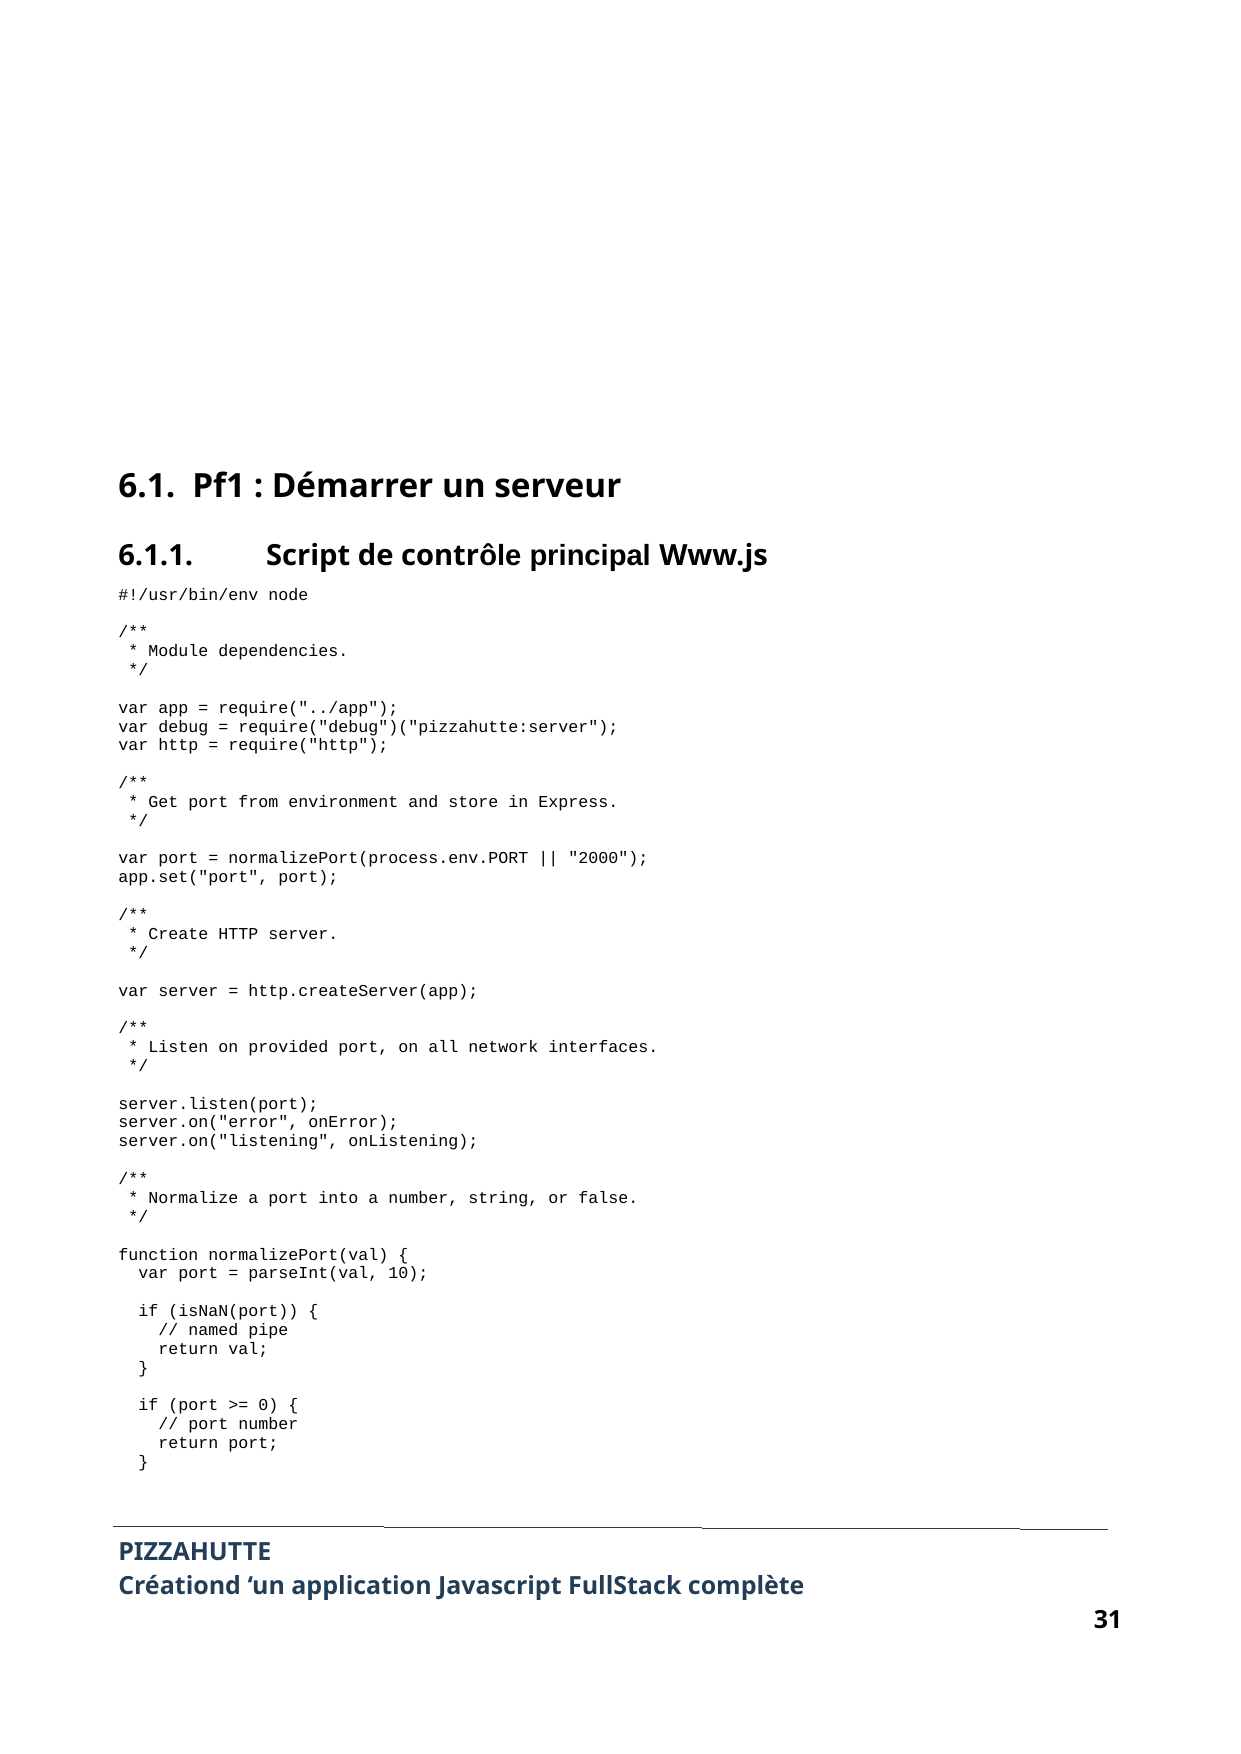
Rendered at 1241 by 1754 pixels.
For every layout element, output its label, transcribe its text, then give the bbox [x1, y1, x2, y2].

text server.on("listening", onListening); [118, 1133, 1122, 1152]
text var port = parseInt(val, 10); [118, 1265, 1122, 1284]
text /** [118, 1171, 1122, 1189]
text // port number [118, 1416, 1122, 1434]
text * Create HTTP server. [118, 926, 1122, 944]
text function normalizePort(val) { [118, 1246, 1122, 1265]
text */ [118, 1208, 1122, 1227]
text if (port >= 0) { [118, 1397, 1122, 1416]
text */ [118, 944, 1122, 963]
text * Normalize a port into a number, string, or false. [118, 1189, 1122, 1208]
text var server = http.createServer(app); [118, 982, 1122, 1001]
text */ [118, 662, 1122, 680]
text var port = normalizePort(process.env.PORT || "2000"); [118, 850, 1122, 869]
text */ [118, 1057, 1122, 1076]
text #!/usr/bin/env node [118, 586, 1122, 605]
subtitle Pf1 : Démarrer un serveur [118, 461, 1122, 507]
text /** [118, 775, 1122, 793]
text return port; [118, 1434, 1122, 1453]
text */ [118, 812, 1122, 831]
text server.listen(port); [118, 1095, 1122, 1114]
text if (isNaN(port)) { [118, 1303, 1122, 1321]
text return val; [118, 1340, 1122, 1359]
text * Get port from environment and store in Express. [118, 793, 1122, 812]
text var http = require("http"); [118, 737, 1122, 756]
text /** [118, 624, 1122, 643]
text * Listen on provided port, on all network interfaces. [118, 1039, 1122, 1057]
text var debug = require("debug")("pizzahutte:server"); [118, 718, 1122, 737]
text * Module dependencies. [118, 643, 1122, 662]
text } [118, 1453, 1122, 1472]
text app.set("port", port); [118, 869, 1122, 888]
text var app = require("../app"); [118, 699, 1122, 718]
text /** [118, 907, 1122, 926]
text } [118, 1359, 1122, 1378]
text /** [118, 1020, 1122, 1039]
text server.on("error", onError); [118, 1114, 1122, 1133]
text // named pipe [118, 1321, 1122, 1340]
subtitle Script de contrôle principal Www.js [118, 534, 1122, 574]
